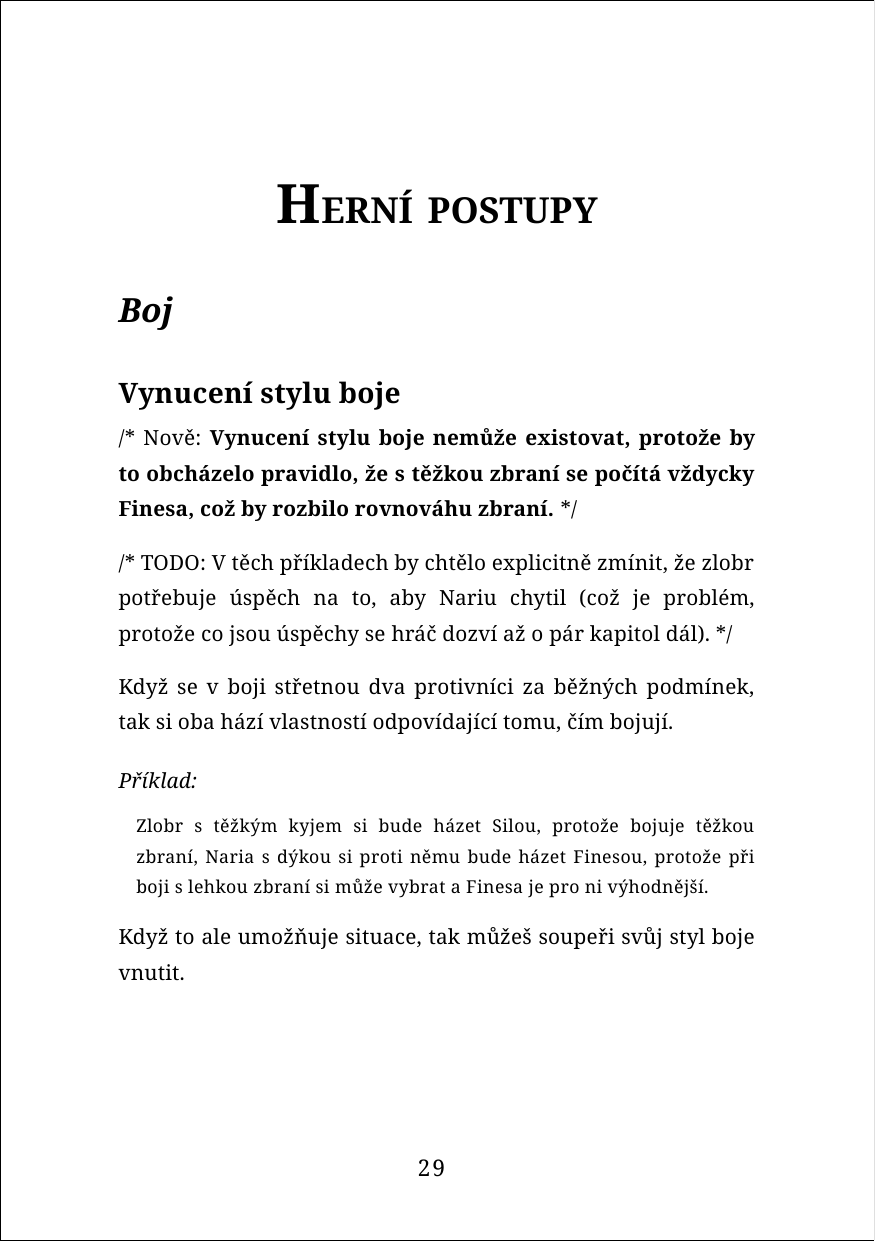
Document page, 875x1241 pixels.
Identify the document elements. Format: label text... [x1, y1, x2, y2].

text Když se v boji střetnou dva protivníci za běžných podmínek, tak si oba hází vlastností odpovídající tomu, čím bojují. [118, 672, 756, 736]
text /* TODO: V těch příkladech by chtělo explicitně zmínit, že zlobr potřebuje úspěch na to, aby Nariu chytil (což je problém, protože co jsou úspěchy se hráč dozví až o pár kapitol dál). */ [118, 548, 756, 647]
text Když to ale umožňuje situace, tak můžeš soupeři svůj styl boje vnutit. [118, 922, 756, 986]
text Příklad: [118, 767, 756, 795]
subtitle Herní postupy [118, 166, 756, 239]
text Zlobr s těžkým kyjem si bude házet Silou, protože bojuje těžkou zbraní, Naria s dýkou si proti němu bude házet Finesou, protože při boji s lehkou zbraní si může vybrat a Finesa je pro ni výhodnější. [136, 814, 756, 898]
text /* Nově: Vynucení stylu boje nemůže existovat, protože by to obcházelo pravidlo, že s těžkou zbraní se počítá vždycky Finesa, což by rozbilo rovnováhu zbraní. */ [118, 423, 756, 523]
subtitle Boj [118, 287, 756, 332]
subtitle Vynucení stylu boje [118, 373, 756, 412]
